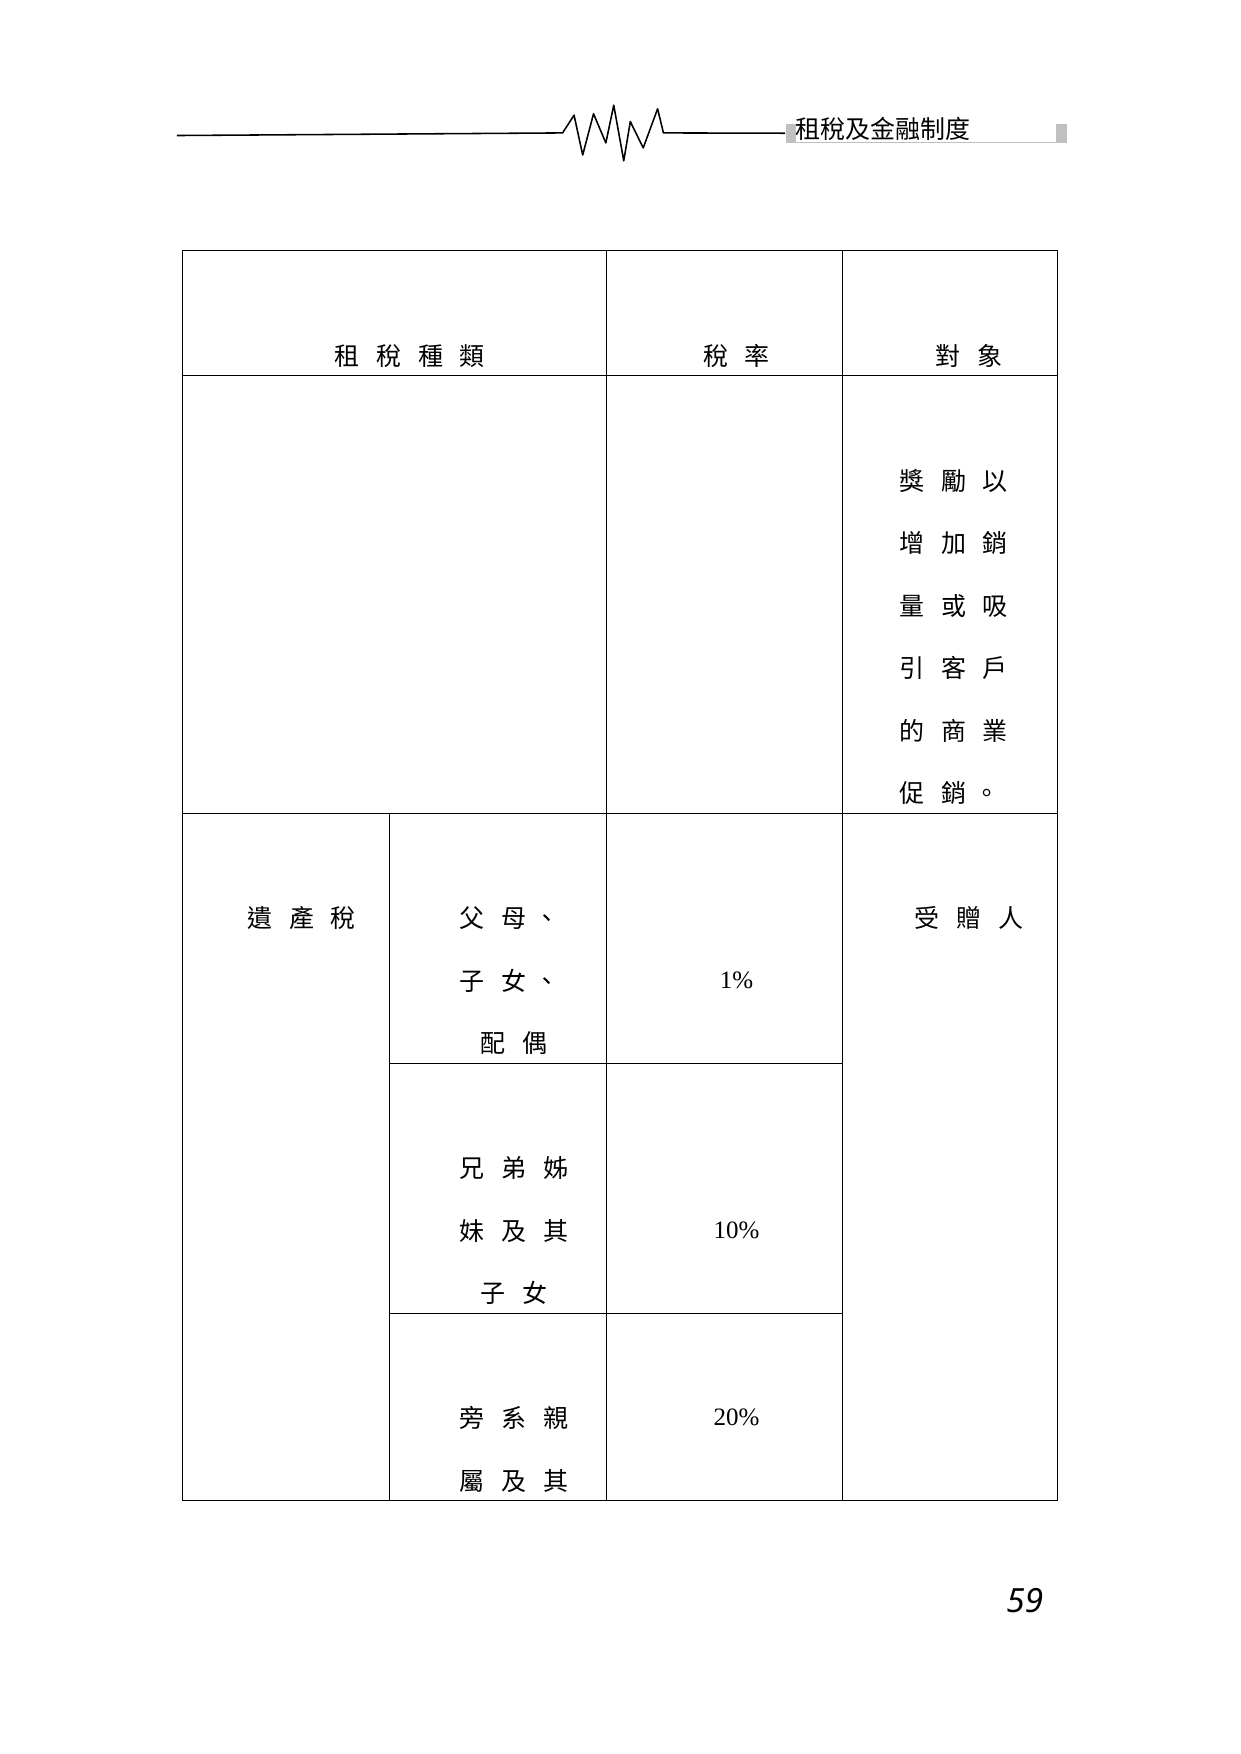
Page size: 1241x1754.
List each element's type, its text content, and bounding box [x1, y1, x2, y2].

table_header 稅率 [607, 251, 842, 375]
table_header 對象 [843, 251, 1057, 375]
table_cell 父母、子女、配偶 [390, 814, 606, 1063]
table_cell 兄弟姊妹及其子女 [390, 1064, 606, 1313]
table_cell 旁系親屬及其 [390, 1314, 606, 1500]
table_cell [183, 376, 606, 813]
table_cell 1% [607, 814, 842, 1063]
table_cell 20% [607, 1314, 842, 1500]
table_cell [607, 376, 842, 813]
table_cell 受贈人 [843, 814, 1057, 1500]
table_cell 10% [607, 1064, 842, 1313]
table_cell 獎勵以增加銷量或吸引客戶的商業促銷。 [843, 376, 1057, 813]
table_cell 遺產稅 [183, 814, 389, 1500]
table_header 租稅種類 [183, 251, 606, 375]
